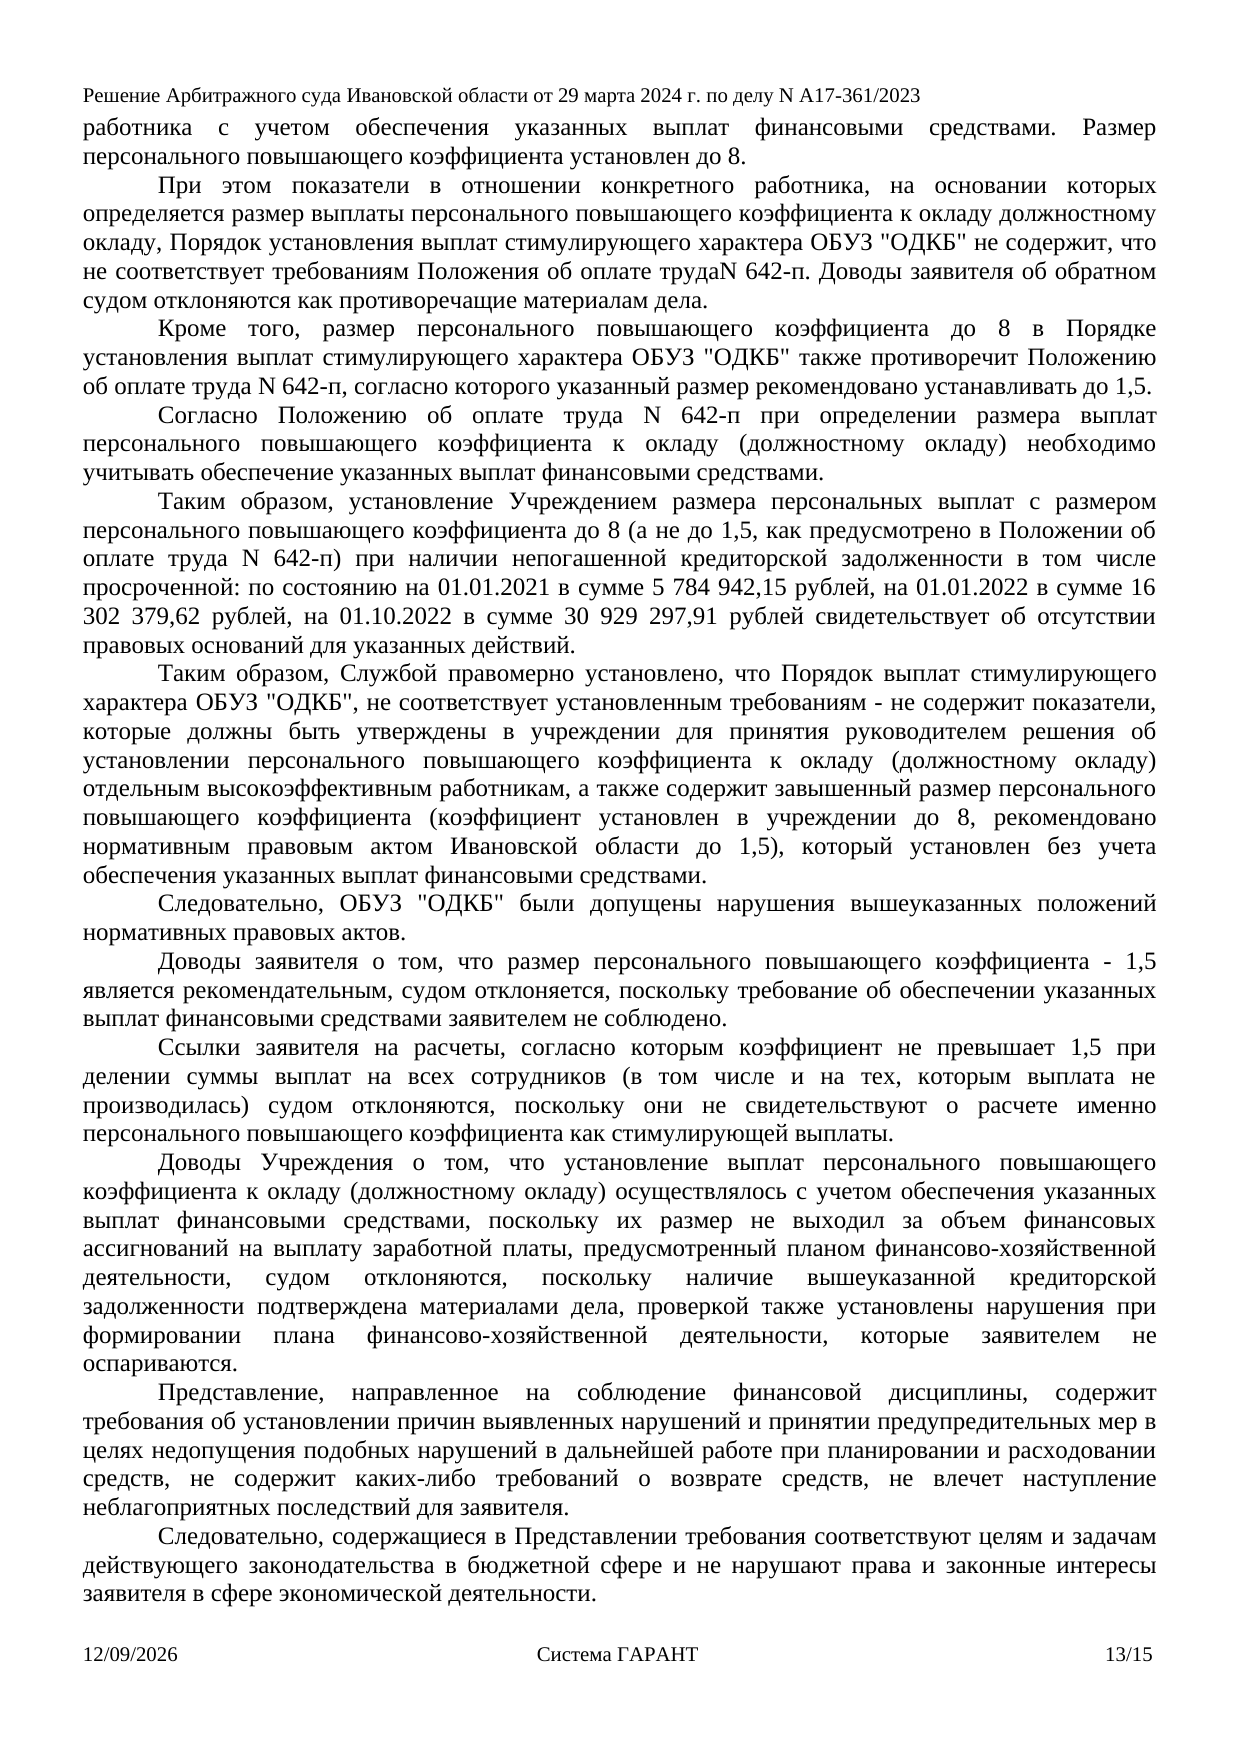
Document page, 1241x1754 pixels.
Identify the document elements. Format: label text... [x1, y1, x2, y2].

text Представление, направленное на соблюдение финансовой дисциплины, содержит требования об установлении причин выявленных нарушений и принятии предупредительных мер в целях недопущения подобных нарушений в дальнейшей работе при планировании и расходовании средств, не содержит каких-либо требований о возврате средств, не влечет наступление неблагоприятных последствий для заявителя. [83, 1377, 1157, 1521]
text Доводы заявителя о том, что размер персонального повышающего коэффициента - 1,5 является рекомендательным, судом отклоняется, поскольку требование об обеспечении указанных выплат финансовыми средствами заявителем не соблюдено. [83, 946, 1157, 1032]
text Согласно Положению об оплате труда N 642-п при определении размера выплат персонального повышающего коэффициента к окладу (должностному окладу) необходимо учитывать обеспечение указанных выплат финансовыми средствами. [83, 400, 1157, 486]
text работника с учетом обеспечения указанных выплат финансовыми средствами. Размер персонального повышающего коэффициента установлен до 8. [83, 112, 1157, 170]
text Ссылки заявителя на расчеты, согласно которым коэффициент не превышает 1,5 при делении суммы выплат на всех сотрудников (в том числе и на тех, которым выплата не производилась) судом отклоняются, поскольку они не свидетельствуют о расчете именно персонального повышающего коэффициента как стимулирующей выплаты. [83, 1032, 1157, 1147]
text Таким образом, установление Учреждением размера персональных выплат с размером персонального повышающего коэффициента до 8 (а не до 1,5, как предусмотрено в Положении об оплате труда N 642-п) при наличии непогашенной кредиторской задолженности в том числе просроченной: по состоянию на 01.01.2021 в сумме 5 784 942,15 рублей, на 01.01.2022 в сумме 16 302 379,62 рублей, на 01.10.2022 в сумме 30 929 297,91 рублей свидетельствует об отсутствии правовых оснований для указанных действий. [83, 486, 1157, 658]
text Кроме того, размер персонального повышающего коэффициента до 8 в Порядке установления выплат стимулирующего характера ОБУЗ "ОДКБ" также противоречит Положению об оплате труда N 642-п, согласно которого указанный размер рекомендовано устанавливать до 1,5. [83, 313, 1157, 400]
text При этом показатели в отношении конкретного работника, на основании которых определяется размер выплаты персонального повышающего коэффициента к окладу должностному окладу, Порядок установления выплат стимулирующего характера ОБУЗ "ОДКБ" не содержит, что не соответствует требованиям Положения об оплате трудаN 642-п. Доводы заявителя об обратном судом отклоняются как противоречащие материалам дела. [83, 170, 1157, 313]
text Доводы Учреждения о том, что установление выплат персонального повышающего коэффициента к окладу (должностному окладу) осуществлялось с учетом обеспечения указанных выплат финансовыми средствами, поскольку их размер не выходил за объем финансовых ассигнований на выплату заработной платы, предусмотренный планом финансово-хозяйственной деятельности, судом отклоняются, поскольку наличие вышеуказанной кредиторской задолженности подтверждена материалами дела, проверкой также установлены нарушения при формировании плана финансово-хозяйственной деятельности, которые заявителем не оспариваются. [83, 1147, 1157, 1377]
text Следовательно, содержащиеся в Представлении требования соответствуют целям и задачам действующего законодательства в бюджетной сфере и не нарушают права и законные интересы заявителя в сфере экономической деятельности. [83, 1521, 1157, 1607]
text Таким образом, Службой правомерно установлено, что Порядок выплат стимулирующего характера ОБУЗ "ОДКБ", не соответствует установленным требованиям - не содержит показатели, которые должны быть утверждены в учреждении для принятия руководителем решения об установлении персонального повышающего коэффициента к окладу (должностному окладу) отдельным высокоэффективным работникам, а также содержит завышенный размер персонального повышающего коэффициента (коэффициент установлен в учреждении до 8, рекомендовано нормативным правовым актом Ивановской области до 1,5), который установлен без учета обеспечения указанных выплат финансовыми средствами. [83, 658, 1157, 888]
text Следовательно, ОБУЗ "ОДКБ" были допущены нарушения вышеуказанных положений нормативных правовых актов. [83, 888, 1157, 946]
